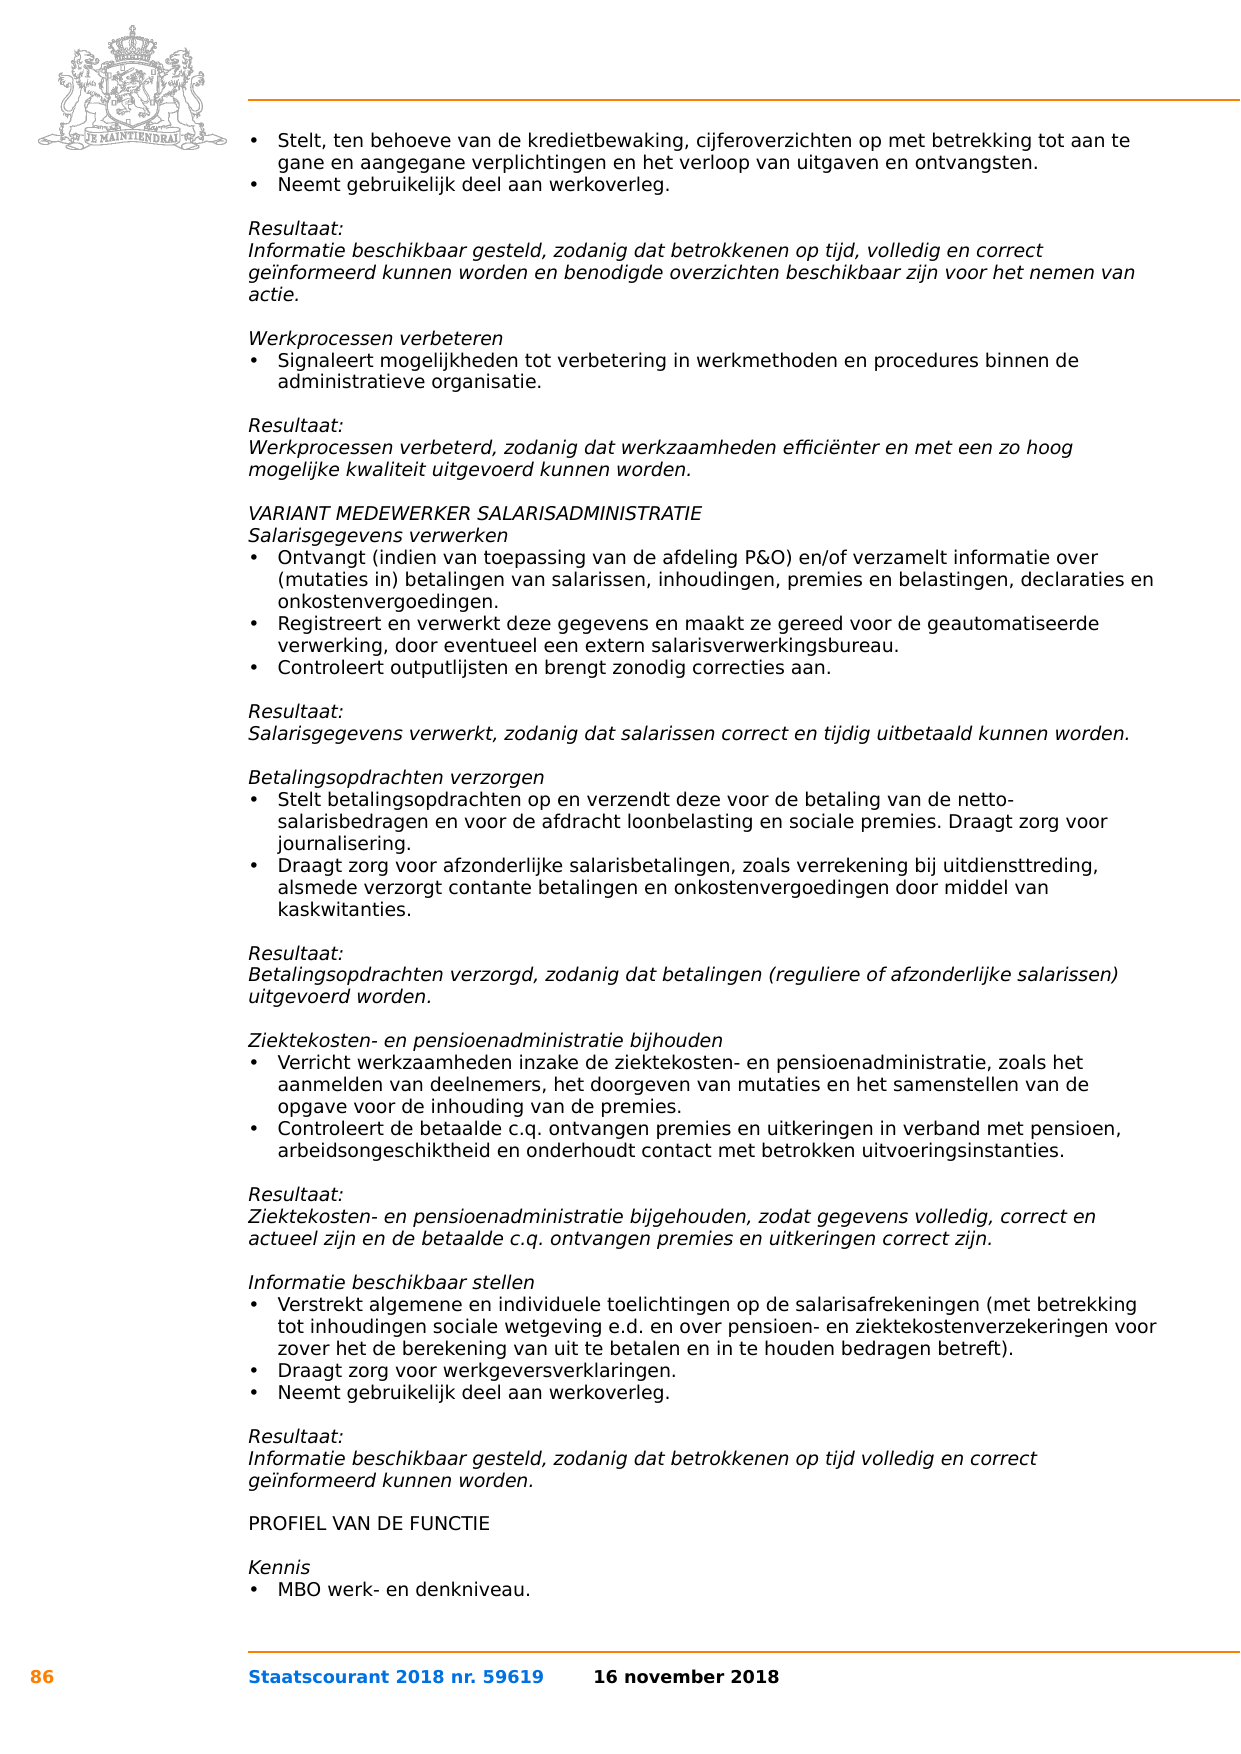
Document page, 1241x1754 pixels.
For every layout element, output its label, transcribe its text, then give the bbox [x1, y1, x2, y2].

text Informatie beschikbaar gesteld, zodanig dat betrokkenen op tijd volledig en correct geïnformeerd kunnen worden. [248, 1447, 1163, 1491]
text • Draagt zorg voor werkgeversverklaringen. [248, 1360, 1163, 1382]
text • Neemt gebruikelijk deel aan werkoverleg. [248, 1382, 1163, 1404]
text • Verricht werkzaamheden inzake de ziektekosten- en pensioenadministratie, zoals het aanmelden van deelnemers, het doorgeven van mutaties en het samenstellen van de opgave voor de inhouding van de premies. [248, 1052, 1163, 1118]
text • Neemt gebruikelijk deel aan werkoverleg. [248, 174, 1163, 196]
text • Draagt zorg voor afzonderlijke salarisbetalingen, zoals verrekening bij uitdiensttreding, alsmede verzorgt contante betalingen en onkostenvergoedingen door middel van kaskwitanties. [248, 854, 1163, 921]
text Ziektekosten- en pensioenadministratie bijhouden [248, 1030, 1163, 1052]
text PROFIEL VAN DE FUNCTIE [248, 1513, 1163, 1535]
text Resultaat: [248, 415, 1163, 437]
text Resultaat: [248, 701, 1163, 723]
text • Controleert de betaalde c.q. ontvangen premies en uitkeringen in verband met pensioen, arbeidsongeschiktheid en onderhoudt contact met betrokken uitvoeringsinstanties. [248, 1118, 1163, 1162]
text Salarisgegevens verwerkt, zodanig dat salarissen correct en tijdig uitbetaald kunnen worden. [248, 723, 1163, 745]
picture [38, 25, 227, 150]
text Betalingsopdrachten verzorgd, zodanig dat betalingen (reguliere of afzonderlijke salarissen) uitgevoerd worden. [248, 964, 1163, 1008]
text • Controleert outputlijsten en brengt zonodig correcties aan. [248, 657, 1163, 679]
text Betalingsopdrachten verzorgen [248, 767, 1163, 789]
text Werkprocessen verbeteren [248, 327, 1163, 349]
text • Stelt, ten behoeve van de kredietbewaking, cijferoverzichten op met betrekking tot aan te gane en aangegane verplichtingen en het verloop van uitgaven en ontvangsten. [248, 130, 1163, 174]
text Resultaat: [248, 942, 1163, 964]
text Resultaat: [248, 1426, 1163, 1447]
text VARIANT MEDEWERKER SALARISADMINISTRATIE [248, 503, 1163, 525]
text • Ontvangt (indien van toepassing van de afdeling P&O) en/of verzamelt informatie over (mutaties in) betalingen van salarissen, inhoudingen, premies en belastingen, declaraties en onkostenvergoedingen. [248, 547, 1163, 613]
text Resultaat: [248, 218, 1163, 240]
text • Verstrekt algemene en individuele toelichtingen op de salarisafrekeningen (met betrekking tot inhoudingen sociale wetgeving e.d. en over pensioen- en ziektekostenverzekeringen voor zover het de berekening van uit te betalen en in te houden bedragen betreft). [248, 1294, 1163, 1360]
text • MBO werk- en denkniveau. [248, 1579, 1163, 1601]
text • Stelt betalingsopdrachten op en verzendt deze voor de betaling van de netto- salarisbedragen en voor de afdracht loonbelasting en sociale premies. Draagt zorg voor journalisering. [248, 789, 1163, 854]
text Informatie beschikbaar stellen [248, 1272, 1163, 1294]
text Resultaat: [248, 1184, 1163, 1206]
text Salarisgegevens verwerken [248, 525, 1163, 547]
text Ziektekosten- en pensioenadministratie bijgehouden, zodat gegevens volledig, correct en actueel zijn en de betaalde c.q. ontvangen premies en uitkeringen correct zijn. [248, 1206, 1163, 1250]
text Werkprocessen verbeterd, zodanig dat werkzaamheden efficiënter en met een zo hoog mogelijke kwaliteit uitgevoerd kunnen worden. [248, 437, 1163, 481]
text Informatie beschikbaar gesteld, zodanig dat betrokkenen op tijd, volledig en correct geïnformeerd kunnen worden en benodigde overzichten beschikbaar zijn voor het nemen van actie. [248, 240, 1163, 306]
text Kennis [248, 1557, 1163, 1579]
text • Signaleert mogelijkheden tot verbetering in werkmethoden en procedures binnen de administratieve organisatie. [248, 349, 1163, 393]
text • Registreert en verwerkt deze gegevens en maakt ze gereed voor de geautomatiseerde verwerking, door eventueel een extern salarisverwerkingsbureau. [248, 613, 1163, 657]
